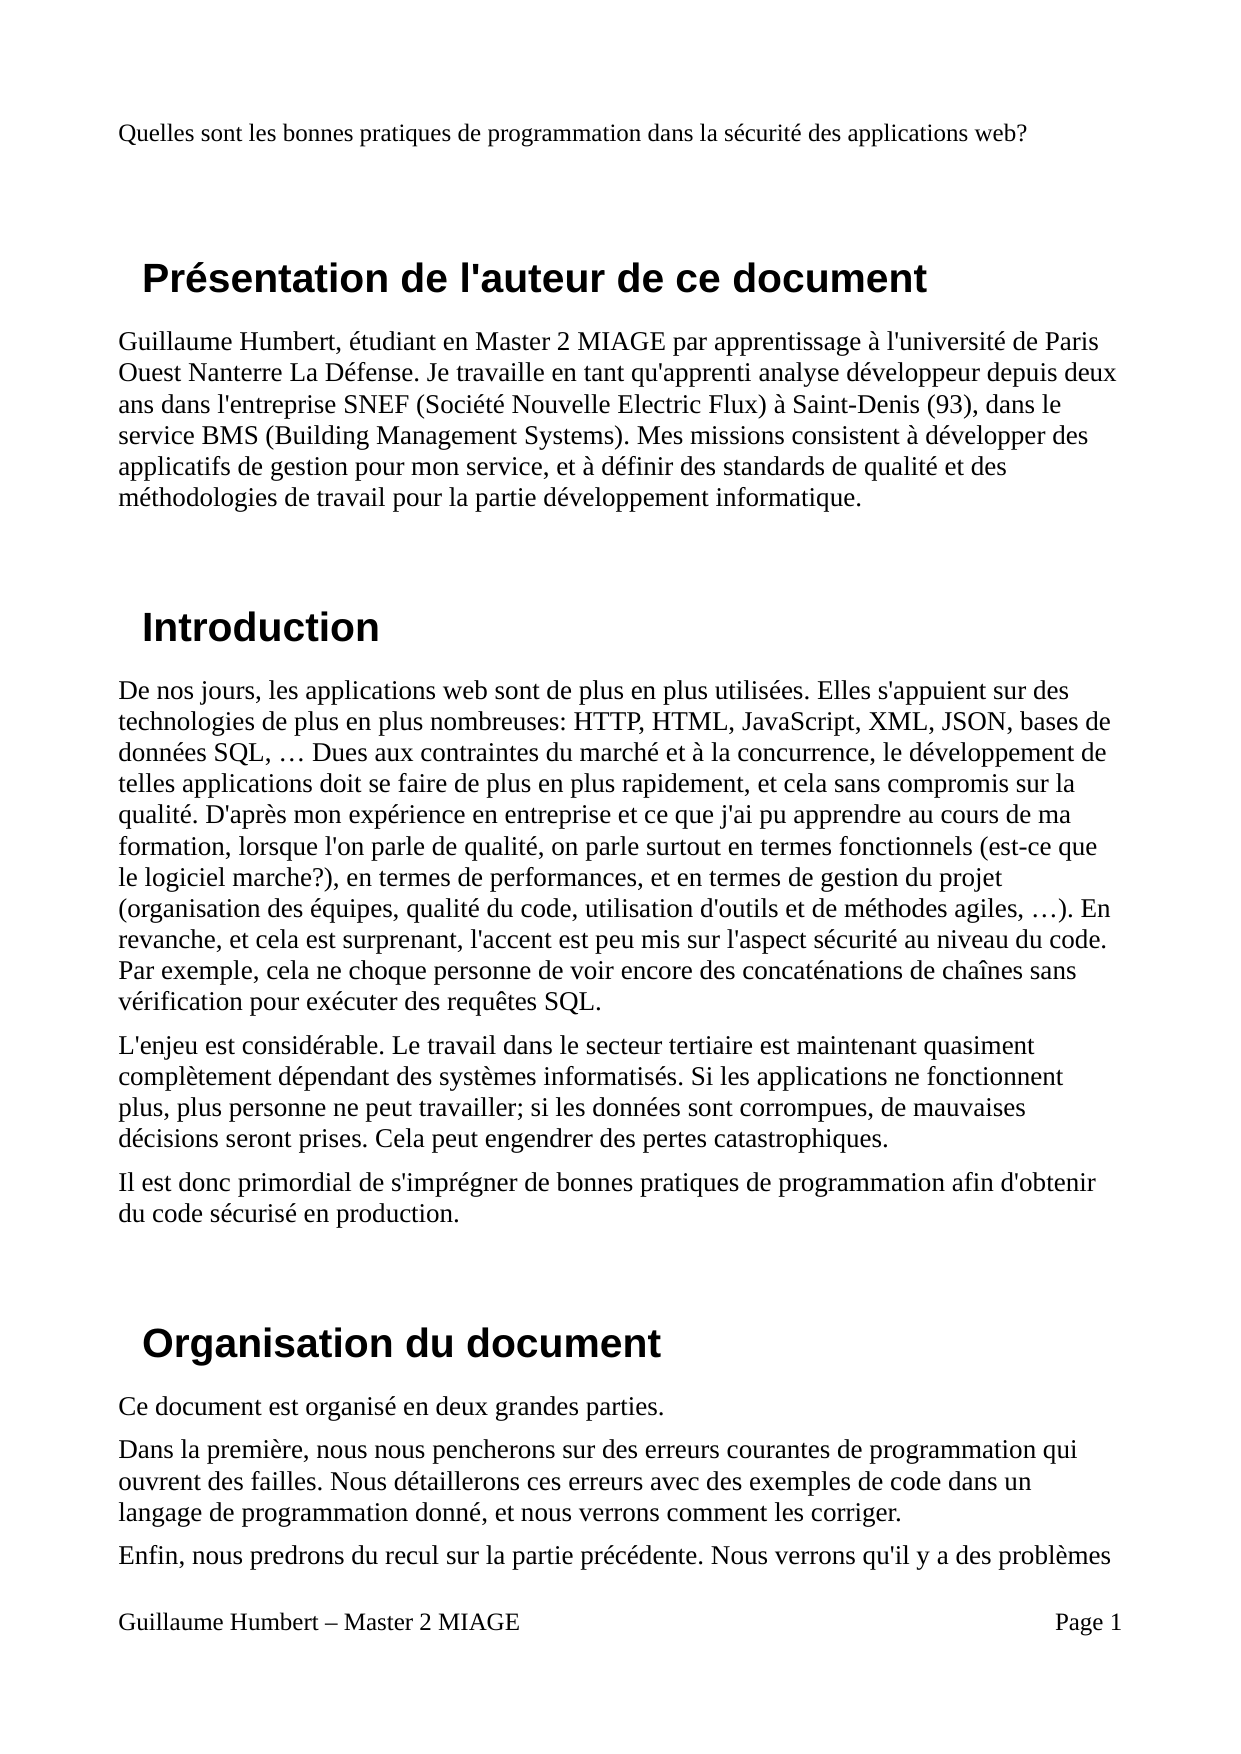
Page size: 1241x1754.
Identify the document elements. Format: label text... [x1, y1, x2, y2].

text Enfin, nous predrons du recul sur la partie précédente. Nous verrons qu'il y a des problèmes [118, 1539, 1122, 1571]
subtitle Introduction [142, 603, 1122, 650]
text Il est donc primordial de s'imprégner de bonnes pratiques de programmation afin d'obtenir du code sécurisé en production. [118, 1166, 1122, 1228]
text L'enjeu est considérable. Le travail dans le secteur tertiaire est maintenant quasiment complètement dépendant des systèmes informatisés. Si les applications ne fonctionnent plus, plus personne ne peut travailler; si les données sont corrompues, de mauvaises décisions seront prises. Cela peut engendrer des pertes catastrophiques. [118, 1029, 1122, 1153]
subtitle Présentation de l'auteur de ce document [142, 254, 1122, 301]
text Guillaume Humbert, étudiant en Master 2 MIAGE par apprentissage à l'université de Paris Ouest Nanterre La Défense. Je travaille en tant qu'apprenti analyse développeur depuis deux ans dans l'entreprise SNEF (Société Nouvelle Electric Flux) à Saint-Denis (93), dans le service BMS (Building Management Systems). Mes missions consistent à développer des applicatifs de gestion pour mon service, et à définir des standards de qualité et des méthodologies de travail pour la partie développement informatique. [118, 325, 1122, 512]
text Dans la première, nous nous pencherons sur des erreurs courantes de programmation qui ouvrent des failles. Nous détaillerons ces erreurs avec des exemples de code dans un langage de programmation donné, et nous verrons comment les corriger. [118, 1433, 1122, 1527]
text Ce document est organisé en deux grandes parties. [118, 1390, 1122, 1421]
text De nos jours, les applications web sont de plus en plus utilisées. Elles s'appuient sur des technologies de plus en plus nombreuses: HTTP, HTML, JavaScript, XML, JSON, bases de données SQL, … Dues aux contraintes du marché et à la concurrence, le développement de telles applications doit se faire de plus en plus rapidement, et cela sans compromis sur la qualité. D'après mon expérience en entreprise et ce que j'ai pu apprendre au cours de ma formation, lorsque l'on parle de qualité, on parle surtout en termes fonctionnels (est-ce que le logiciel marche?), en termes de performances, et en termes de gestion du projet (organisation des équipes, qualité du code, utilisation d'outils et de méthodes agiles, …). En revanche, et cela est surprenant, l'accent est peu mis sur l'aspect sécurité au niveau du code. Par exemple, cela ne choque personne de voir encore des concaténations de chaînes sans vérification pour exécuter des requêtes SQL. [118, 674, 1122, 1016]
subtitle Organisation du document [142, 1319, 1122, 1366]
